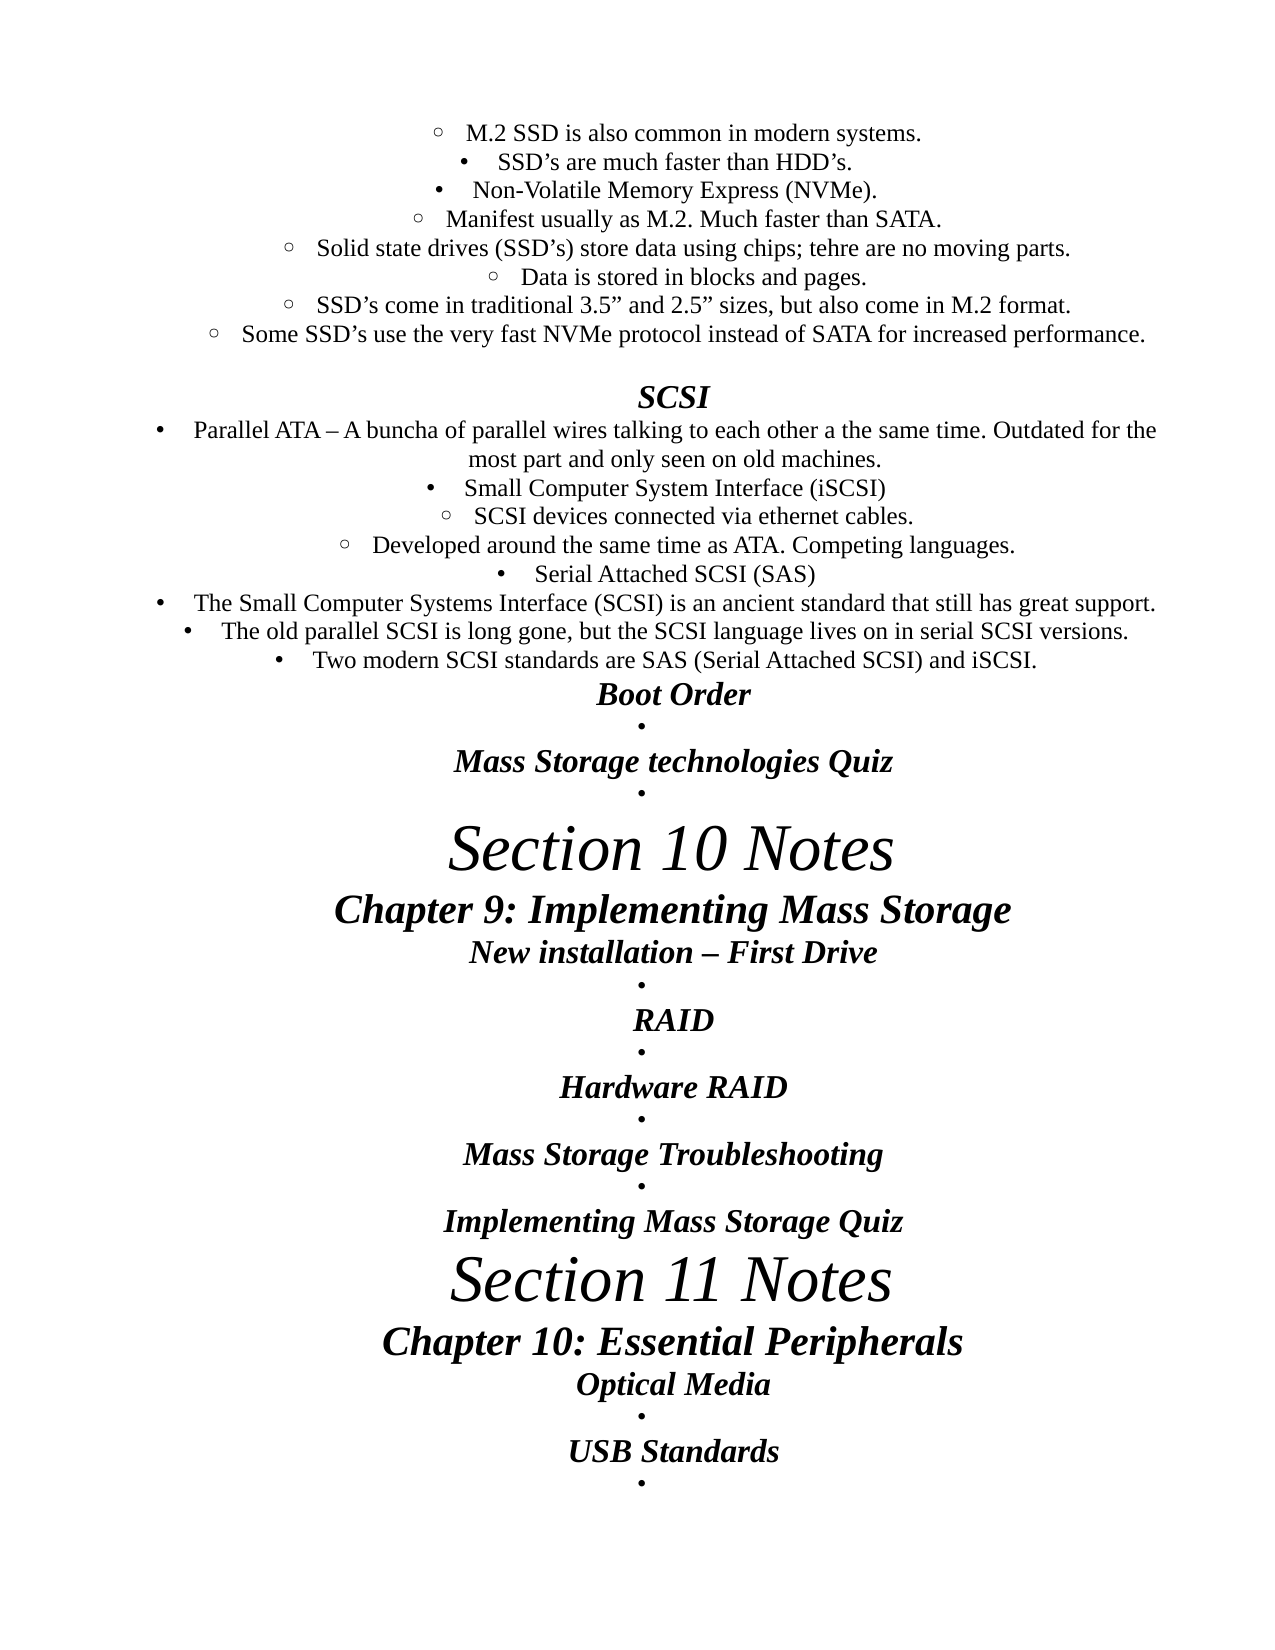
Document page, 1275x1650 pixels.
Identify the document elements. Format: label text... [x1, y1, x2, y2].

list Small Computer System Interface (iSCSI) [156, 473, 1157, 501]
list Chapter 9: Implementing Mass Storage [156, 885, 1157, 933]
list Data is stored in blocks and pages. [193, 262, 1157, 291]
list Developed around the same time as ATA. Competing languages. [193, 530, 1157, 559]
list Chapter 10: Essential Peripherals [156, 1316, 1157, 1364]
list The old parallel SCSI is long gone, but the SCSI language lives on in serial SCSI versions. [156, 616, 1157, 645]
list SSD’s come in traditional 3.5” and 2.5” sizes, but also come in M.2 format. [193, 291, 1157, 319]
list SCSI devices connected via ethernet cables. [193, 501, 1157, 530]
list New installation – First Drive [156, 933, 1157, 971]
list Parallel ATA – A buncha of parallel wires talking to each other a the same time. Outdated for the most part and only seen on old machines. [156, 415, 1157, 473]
list SCSI [156, 377, 1157, 415]
list Non-Volatile Memory Express (NVMe). [156, 176, 1157, 204]
list RAID [156, 1000, 1157, 1038]
list Boot Order [156, 674, 1157, 712]
list Mass Storage technologies Quiz [156, 741, 1157, 779]
list Mass Storage Troubleshooting [156, 1134, 1157, 1172]
list Two modern SCSI standards are SAS (Serial Attached SCSI) and iSCSI. [156, 645, 1157, 674]
list Solid state drives (SSD’s) store data using chips; tehre are no moving parts. [193, 233, 1157, 262]
list The Small Computer Systems Interface (SCSI) is an ancient standard that still has great support. [156, 588, 1157, 616]
list USB Standards [156, 1431, 1157, 1469]
list Manifest usually as M.2. Much faster than SATA. [193, 204, 1157, 233]
list M.2 SSD is also common in modern systems. [193, 118, 1157, 147]
list Hardware RAID [156, 1067, 1157, 1105]
list Optical Media [156, 1364, 1157, 1402]
list Some SSD’s use the very fast NVMe protocol instead of SATA for increased performance. [193, 319, 1157, 348]
list Serial Attached SCSI (SAS) [156, 559, 1157, 588]
list SSD’s are much faster than HDD’s. [156, 147, 1157, 176]
list Section 10 Notes [156, 808, 1157, 885]
list Implementing Mass Storage Quiz [156, 1201, 1157, 1239]
list Section 11 Notes [156, 1239, 1157, 1316]
